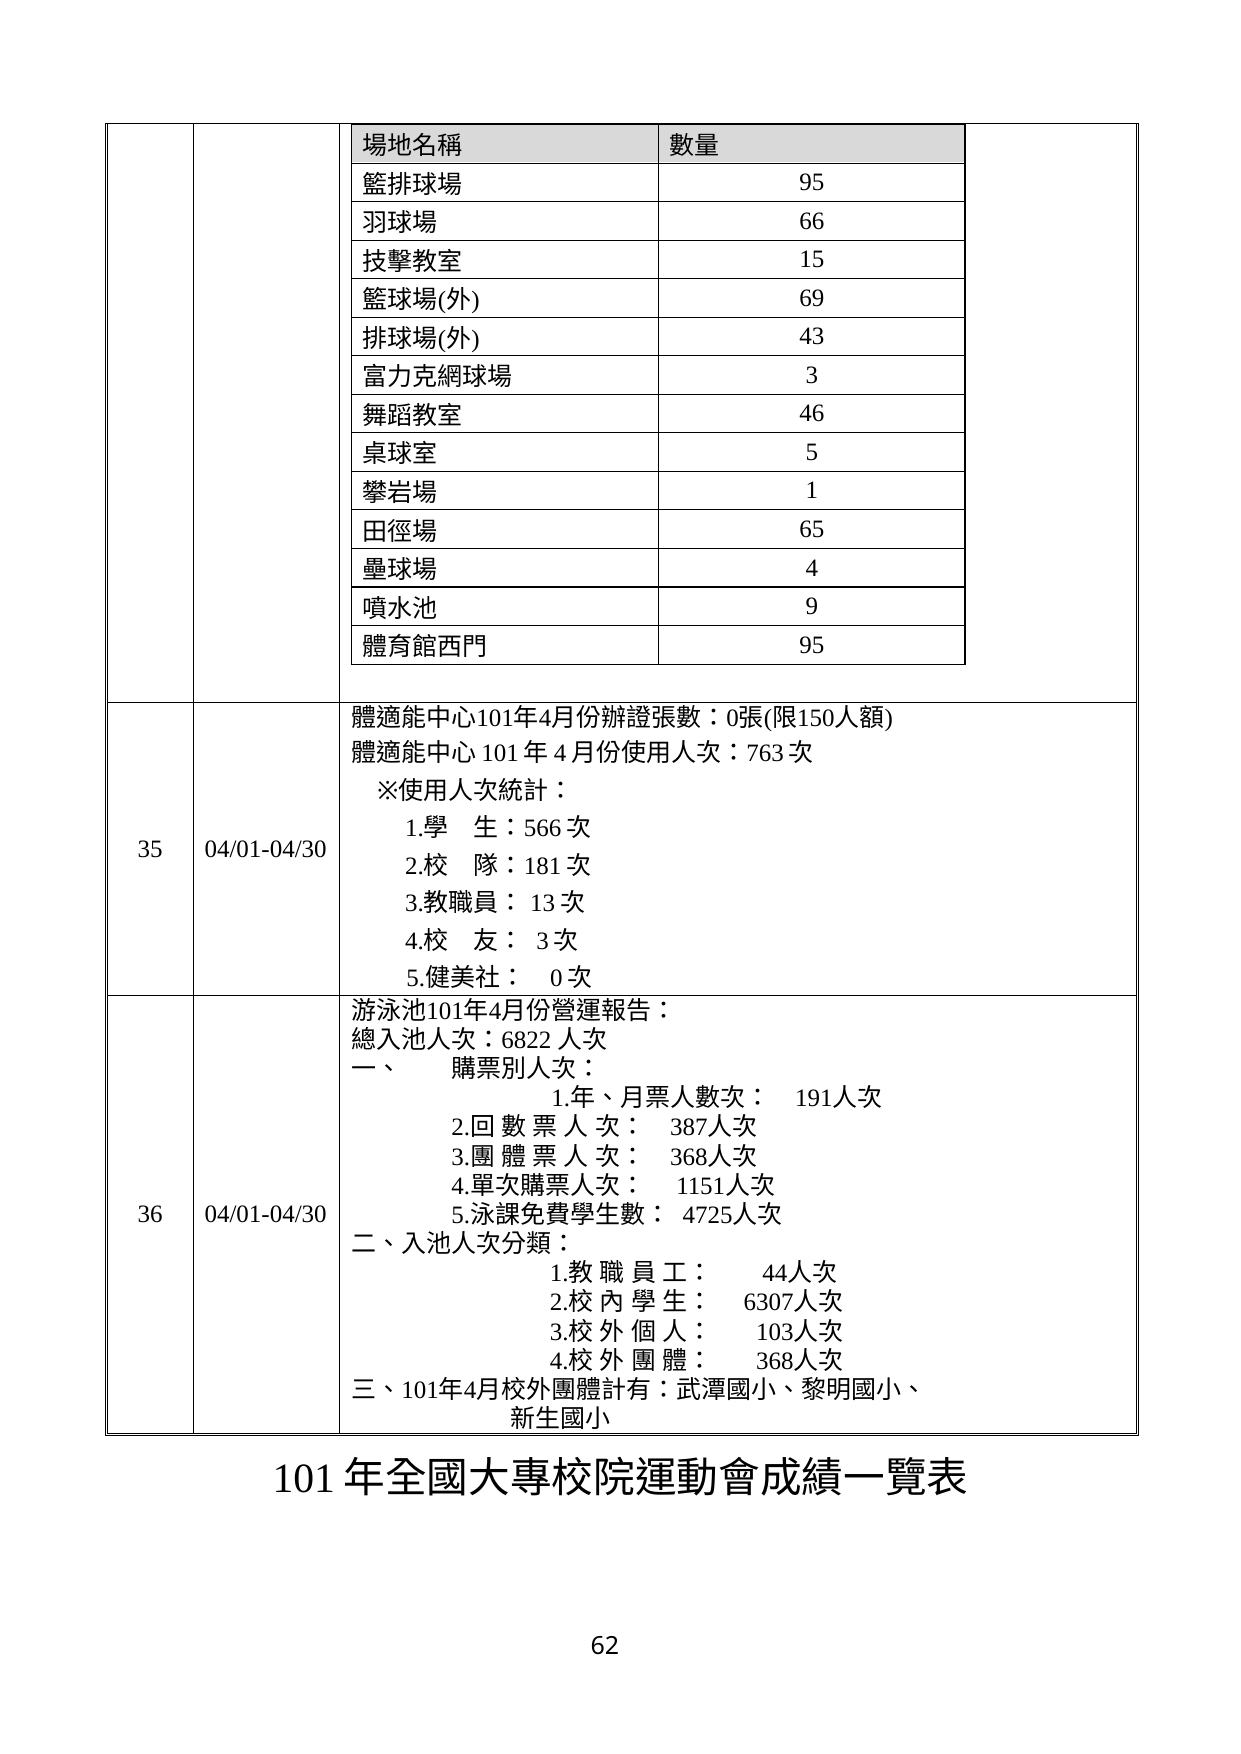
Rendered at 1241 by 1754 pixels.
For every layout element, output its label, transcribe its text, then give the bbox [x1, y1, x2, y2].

table_cell 95 [659, 626, 964, 663]
table_cell [340, 124, 1136, 702]
table_cell 65 [659, 510, 964, 548]
table_cell [108, 124, 193, 702]
table_cell 69 [659, 279, 964, 317]
table_header 數量 [659, 125, 964, 162]
table_cell 游泳池101年4月份營運報告： 總入池人次：6822 人次 購票別人次： 1.年、月票人數次： 191人次 2.回 數 票 人 次： 387人次 3.團 體 票 人 次： 368人次 4.單次購票人次： 1151人次 5.泳課免費學生數： 4725人次 二、入池人次分類： 1.教 職 員 工： 44人次 2.校 內 學 生： 6307人次 3.校 外 個 人： 103人次 4.校 外 團 體： 368人次 三、101年4月校外團體計有：武潭國小、黎明國小、 新生國小 [340, 996, 1136, 1433]
table_cell 籃排球場 [352, 164, 658, 201]
table_header 場地名稱 [352, 125, 658, 162]
table_cell 4 [659, 549, 964, 586]
table_cell 排球場(外) [352, 318, 658, 355]
table_cell 舞蹈教室 [352, 395, 658, 432]
text 101年全國大專校院運動會成績一覽表 [118, 1436, 1122, 1511]
table_cell 富力克網球場 [352, 356, 658, 394]
table_cell 體育館西門 [352, 626, 658, 663]
table_cell 35 [108, 703, 193, 995]
table_cell 壘球場 [352, 549, 658, 586]
table_cell 桌球室 [352, 433, 658, 471]
table_cell 43 [659, 318, 964, 355]
table_cell 04/01-04/30 [194, 996, 339, 1433]
table_cell 9 [659, 588, 964, 625]
table_cell 攀岩場 [352, 472, 658, 509]
table_cell 噴水池 [352, 588, 658, 625]
table_cell 15 [659, 241, 964, 278]
table_cell 田徑場 [352, 510, 658, 548]
table_cell 技擊教室 [352, 241, 658, 278]
table_cell 體適能中心101年4月份辦證張數：0張(限150人額) 體適能中心101年4月份使用人次：763次 ※使用人次統計： 1.學 生：566次 2.校 隊：181次 3.教職員： 13次 4.校 友： 3次 5.健美社： 0次 [340, 703, 1136, 995]
table_cell 04/01-04/30 [194, 703, 339, 995]
table_cell 3 [659, 356, 964, 394]
table_cell 46 [659, 395, 964, 432]
table_cell 羽球場 [352, 202, 658, 239]
table_cell 5 [659, 433, 964, 471]
table_cell [194, 124, 339, 702]
table_cell 籃球場(外) [352, 279, 658, 317]
table_cell 95 [659, 164, 964, 201]
table_cell 36 [108, 996, 193, 1433]
table_cell 66 [659, 202, 964, 239]
table_cell 1 [659, 472, 964, 509]
